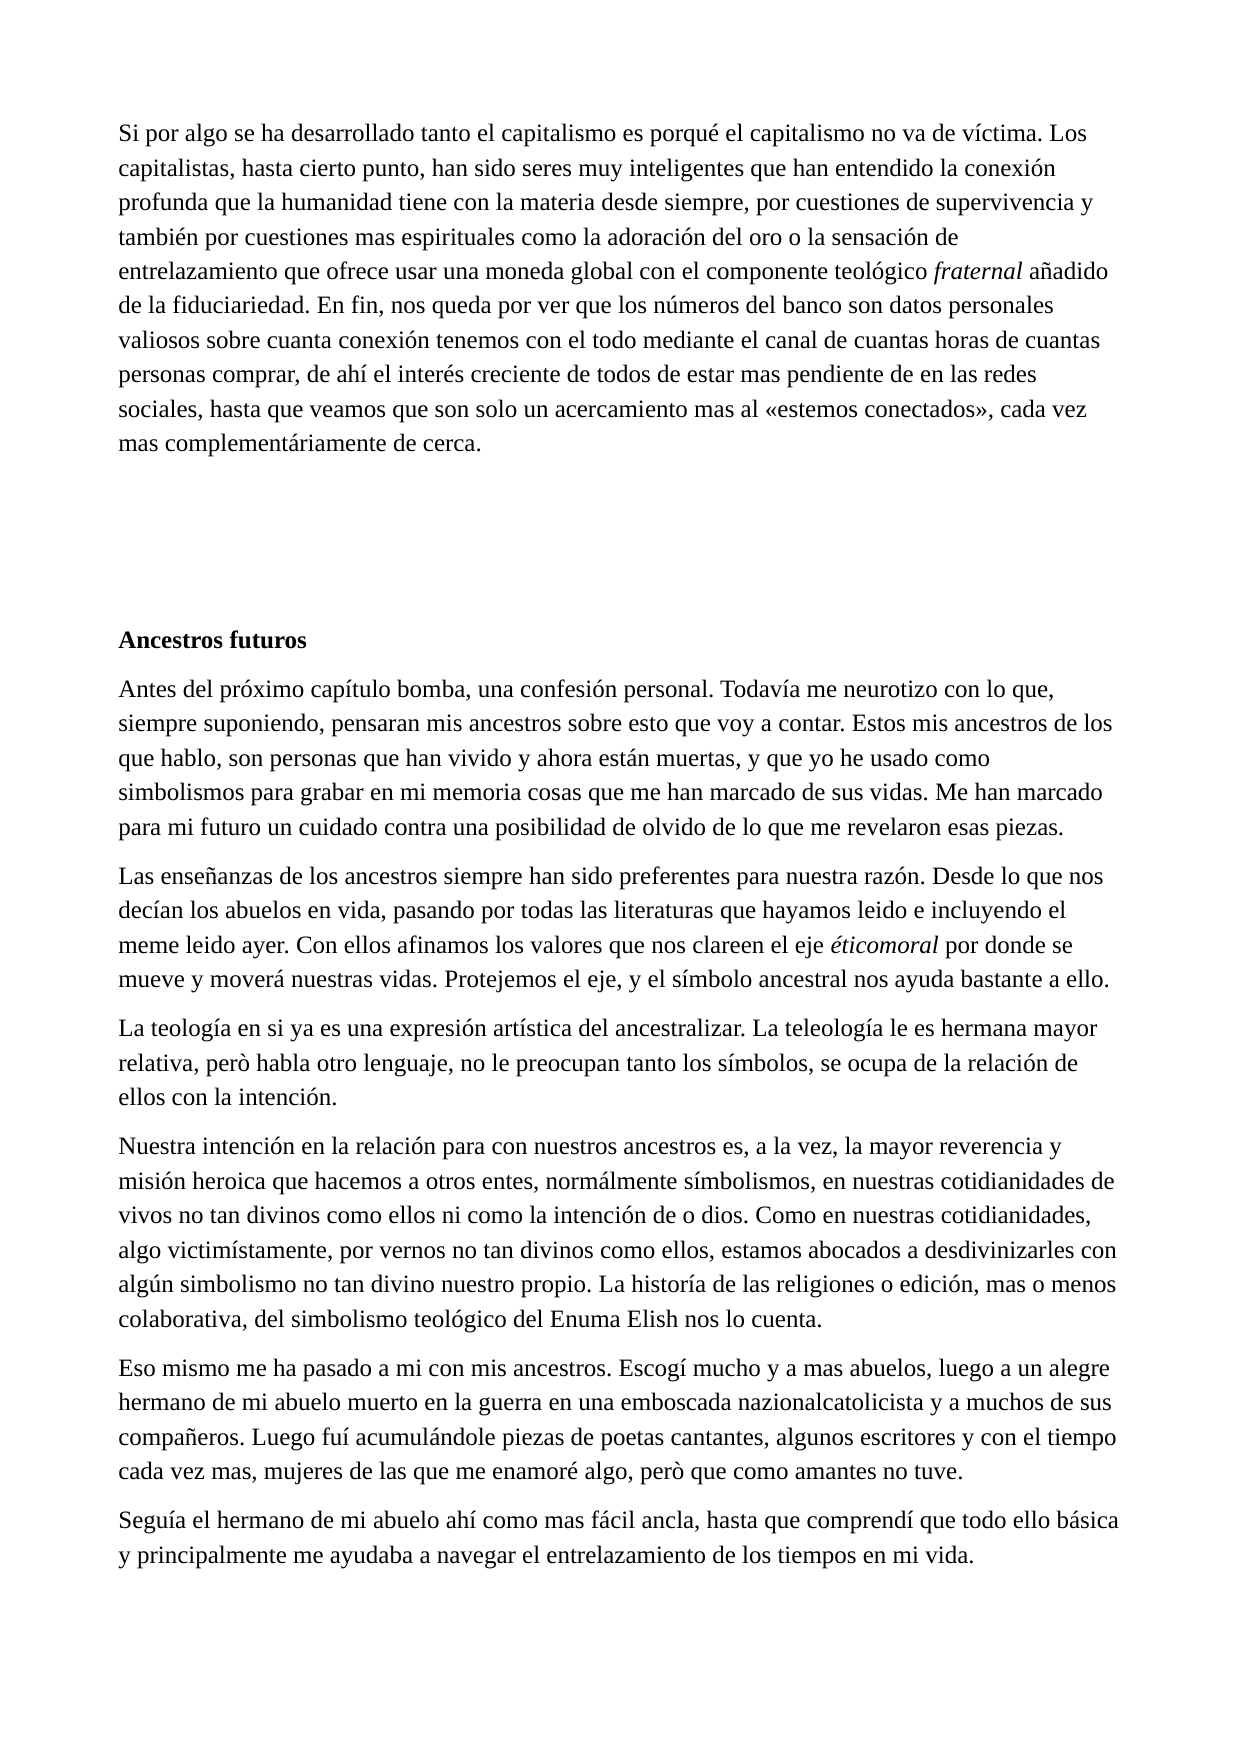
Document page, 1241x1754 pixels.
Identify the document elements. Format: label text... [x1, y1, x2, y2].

text Antes del próximo capítulo bomba, una confesión personal. Todavía me neurotizo con lo que, siempre suponiendo, pensaran mis ancestros sobre esto que voy a contar. Estos mis ancestros de los que hablo, son personas que han vivido y ahora están muertas, y que yo he usado como simbolismos para grabar en mi memoria cosas que me han marcado de sus vidas. Me han marcado para mi futuro un cuidado contra una posibilidad de olvido de lo que me revelaron esas piezas. [118, 674, 1122, 840]
text La teología en si ya es una expresión artística del ancestralizar. La teleología le es hermana mayor relativa, però habla otro lenguaje, no le preocupan tanto los símbolos, se ocupa de la relación de ellos con la intención. [118, 1013, 1122, 1111]
text Ancestros futuros [118, 625, 1122, 653]
text Nuestra intención en la relación para con nuestros ancestros es, a la vez, la mayor reverencia y misión heroica que hacemos a otros entes, normálmente símbolismos, en nuestras cotidianidades de vivos no tan divinos como ellos ni como la intención de o dios. Como en nuestras cotidianidades, algo victimístamente, por vernos no tan divinos como ellos, estamos abocados a desdivinizarles con algún simbolismo no tan divino nuestro propio. La historía de las religiones o edición, mas o menos colaborativa, del simbolismo teológico del Enuma Elish nos lo cuenta. [118, 1131, 1122, 1332]
text Seguía el hermano de mi abuelo ahí como mas fácil ancla, hasta que comprendí que todo ello básica y principalmente me ayudaba a navegar el entrelazamiento de los tiempos en mi vida. [118, 1505, 1122, 1568]
text Si por algo se ha desarrollado tanto el capitalismo es porqué el capitalismo no va de víctima. Los capitalistas, hasta cierto punto, han sido seres muy inteligentes que han entendido la conexión profunda que la humanidad tiene con la materia desde siempre, por cuestiones de supervivencia y también por cuestiones mas espirituales como la adoración del oro o la sensación de entrelazamiento que ofrece usar una moneda global con el componente teológico fraternal añadido de la fiduciariedad. En fin, nos queda por ver que los números del banco son datos personales valiosos sobre cuanta conexión tenemos con el todo mediante el canal de cuantas horas de cuantas personas comprar, de ahí el interés creciente de todos de estar mas pendiente de en las redes sociales, hasta que veamos que son solo un acercamiento mas al «estemos conectados», cada vez mas complementáriamente de cerca. [118, 118, 1122, 457]
text Las enseñanzas de los ancestros siempre han sido preferentes para nuestra razón. Desde lo que nos decían los abuelos en vida, pasando por todas las literaturas que hayamos leido e incluyendo el meme leido ayer. Con ellos afinamos los valores que nos clareen el eje éticomoral por donde se mueve y moverá nuestras vidas. Protejemos el eje, y el símbolo ancestral nos ayuda bastante a ello. [118, 861, 1122, 993]
text Eso mismo me ha pasado a mi con mis ancestros. Escogí mucho y a mas abuelos, luego a un alegre hermano de mi abuelo muerto en la guerra en una emboscada nazionalcatolicista y a muchos de sus compañeros. Luego fuí acumulándole piezas de poetas cantantes, algunos escritores y con el tiempo cada vez mas, mujeres de las que me enamoré algo, però que como amantes no tuve. [118, 1353, 1122, 1485]
